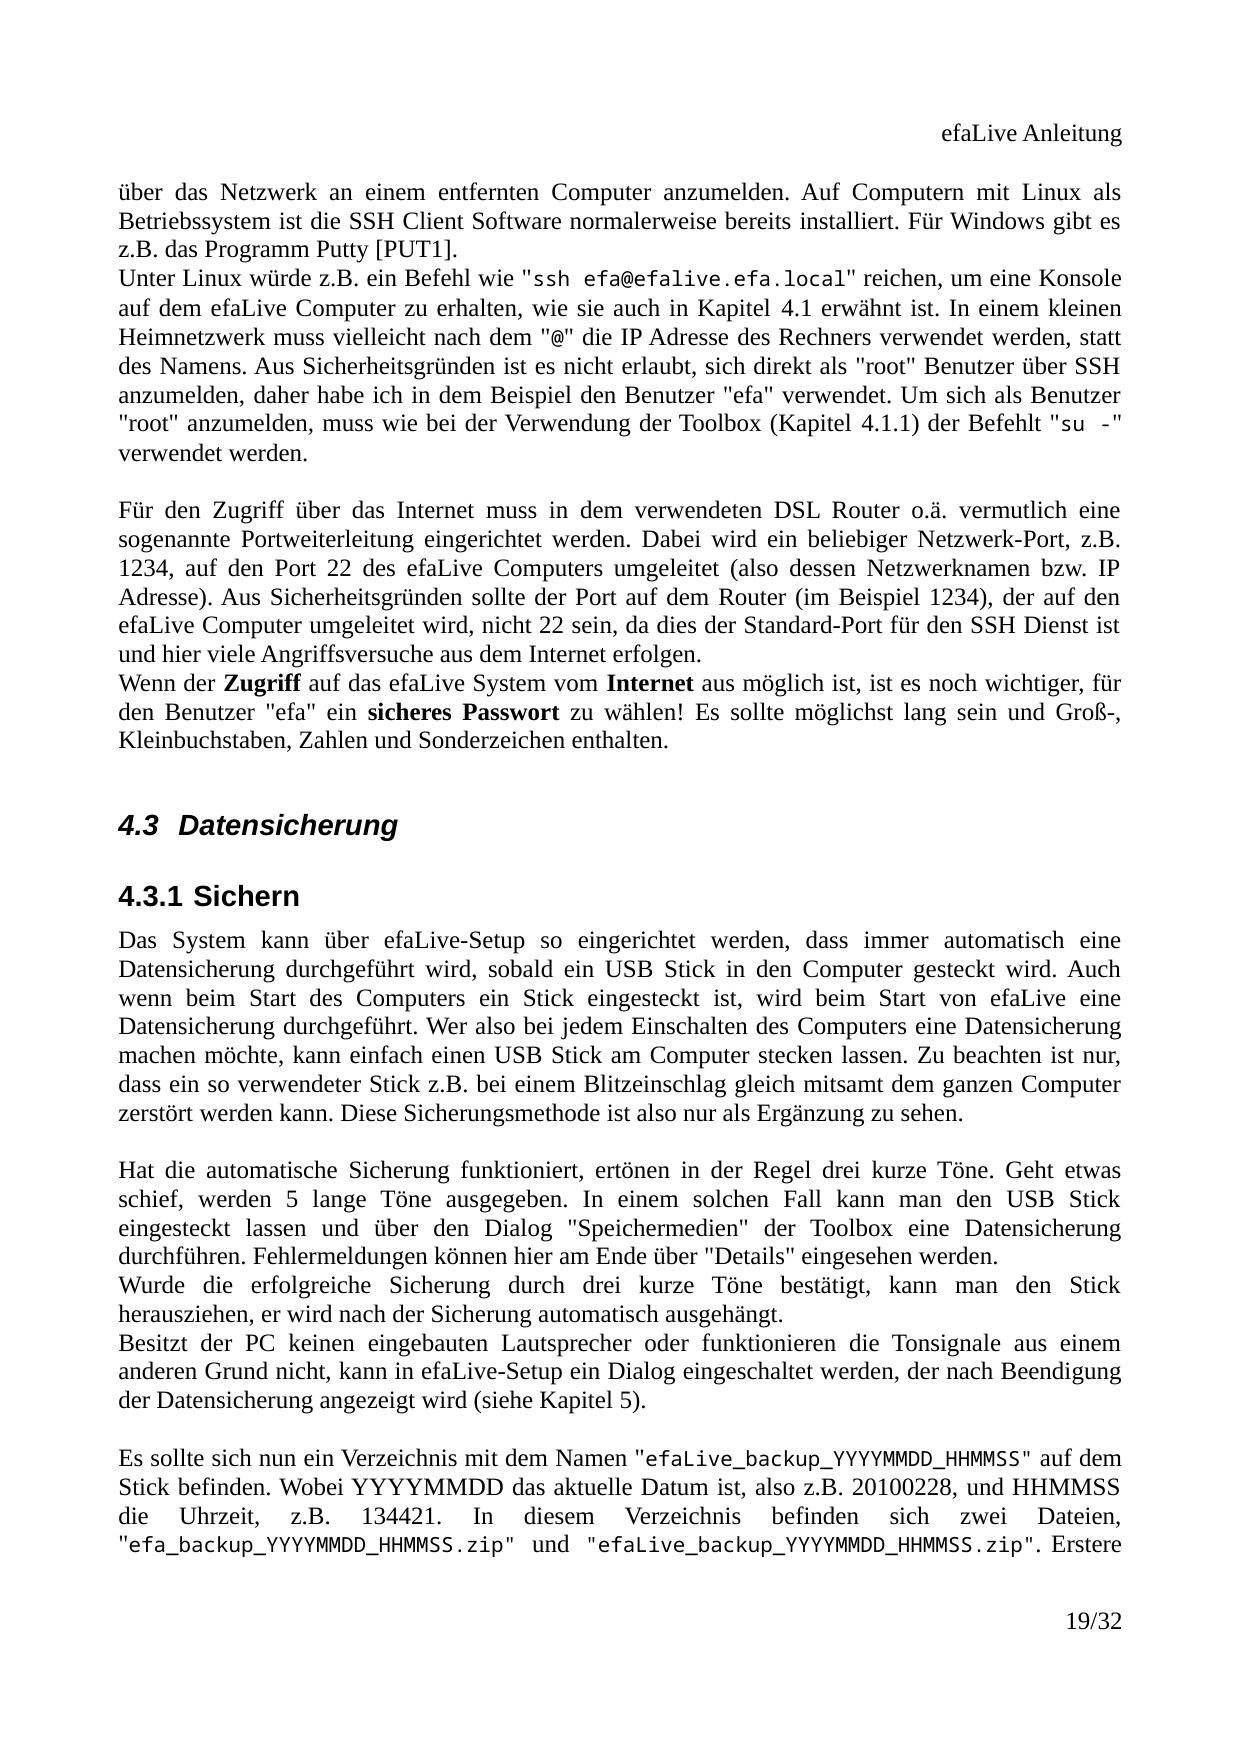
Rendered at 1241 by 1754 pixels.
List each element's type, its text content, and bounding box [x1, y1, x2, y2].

text Das System kann über efaLive-Setup so eingerichtet werden, dass immer automatisch eine Datensicherung durchgeführt wird, sobald ein USB Stick in den Computer gesteckt wird. Auch wenn beim Start des Computers ein Stick eingesteckt ist, wird beim Start von efaLive eine Datensicherung durchgeführt. Wer also bei jedem Einschalten des Computers eine Datensicherung machen möchte, kann einfach einen USB Stick am Computer stecken lassen. Zu beachten ist nur, dass ein so verwendeter Stick z.B. bei einem Blitzeinschlag gleich mitsamt dem ganzen Computer zerstört werden kann. Diese Sicherungsmethode ist also nur als Ergänzung zu sehen. [118, 925, 1122, 1126]
text über das Netzwerk an einem entfernten Computer anzumelden. Auf Computern mit Linux als Betriebssystem ist die SSH Client Software normalerweise bereits installiert. Für Windows gibt es z.B. das Programm Putty [PUT1]. [118, 177, 1122, 263]
subtitle Datensicherung [118, 808, 1122, 842]
text Wenn der Zugriff auf das efaLive System vom Internet aus möglich ist, ist es noch wichtiger, für den Benutzer "efa" ein sicheres Passwort zu wählen! Es sollte möglichst lang sein und Groß-, Kleinbuchstaben, Zahlen und Sonderzeichen enthalten. [118, 668, 1122, 754]
text Es sollte sich nun ein Verzeichnis mit dem Namen "efaLive_backup_YYYYMMDD_HHMMSS" auf dem Stick befinden. Wobei YYYYMMDD das aktuelle Datum ist, also z.B. 20100228, und HHMMSS die Uhrzeit, z.B. 134421. In diesem Verzeichnis befinden sich zwei Dateien, "efa_backup_YYYYMMDD_HHMMSS.zip" und "efaLive_backup_YYYYMMDD_HHMMSS.zip". Erstere [118, 1443, 1122, 1559]
text Hat die automatische Sicherung funktioniert, ertönen in der Regel drei kurze Töne. Geht etwas schief, werden 5 lange Töne ausgegeben. In einem solchen Fall kann man den USB Stick eingesteckt lassen und über den Dialog "Speichermedien" der Toolbox eine Datensicherung durchführen. Fehlermeldungen können hier am Ende über "Details" eingesehen werden. [118, 1155, 1122, 1270]
text Für den Zugriff über das Internet muss in dem verwendeten DSL Router o.ä. vermutlich eine sogenannte Portweiterleitung eingerichtet werden. Dabei wird ein beliebiger Netzwerk-Port, z.B. 1234, auf den Port 22 des efaLive Computers umgeleitet (also dessen Netzwerknamen bzw. IP Adresse). Aus Sicherheitsgründen sollte der Port auf dem Router (im Beispiel 1234), der auf den efaLive Computer umgeleitet wird, nicht 22 sein, da dies der Standard-Port für den SSH Dienst ist und hier viele Angriffsversuche aus dem Internet erfolgen. [118, 496, 1122, 668]
text Besitzt der PC keinen eingebauten Lautsprecher oder funktionieren die Tonsignale aus einem anderen Grund nicht, kann in efaLive-Setup ein Dialog eingeschaltet werden, der nach Beendigung der Datensicherung angezeigt wird (siehe Kapitel 5). [118, 1328, 1122, 1414]
text Wurde die erfolgreiche Sicherung durch drei kurze Töne bestätigt, kann man den Stick herausziehen, er wird nach der Sicherung automatisch ausgehängt. [118, 1270, 1122, 1328]
text Unter Linux würde z.B. ein Befehl wie "ssh efa@efalive.efa.local" reichen, um eine Konsole auf dem efaLive Computer zu erhalten, wie sie auch in Kapitel 4.1 erwähnt ist. In einem kleinen Heimnetzwerk muss vielleicht nach dem "@" die IP Adresse des Rechners verwendet werden, statt des Namens. Aus Sicherheitsgründen ist es nicht erlaubt, sich direkt als "root" Benutzer über SSH anzumelden, daher habe ich in dem Beispiel den Benutzer "efa" verwendet. Um sich als Benutzer "root" anzumelden, muss wie bei der Verwendung der Toolbox (Kapitel 4.1.1) der Befehlt "su -" verwendet werden. [118, 263, 1122, 467]
subtitle Sichern [118, 879, 1122, 913]
